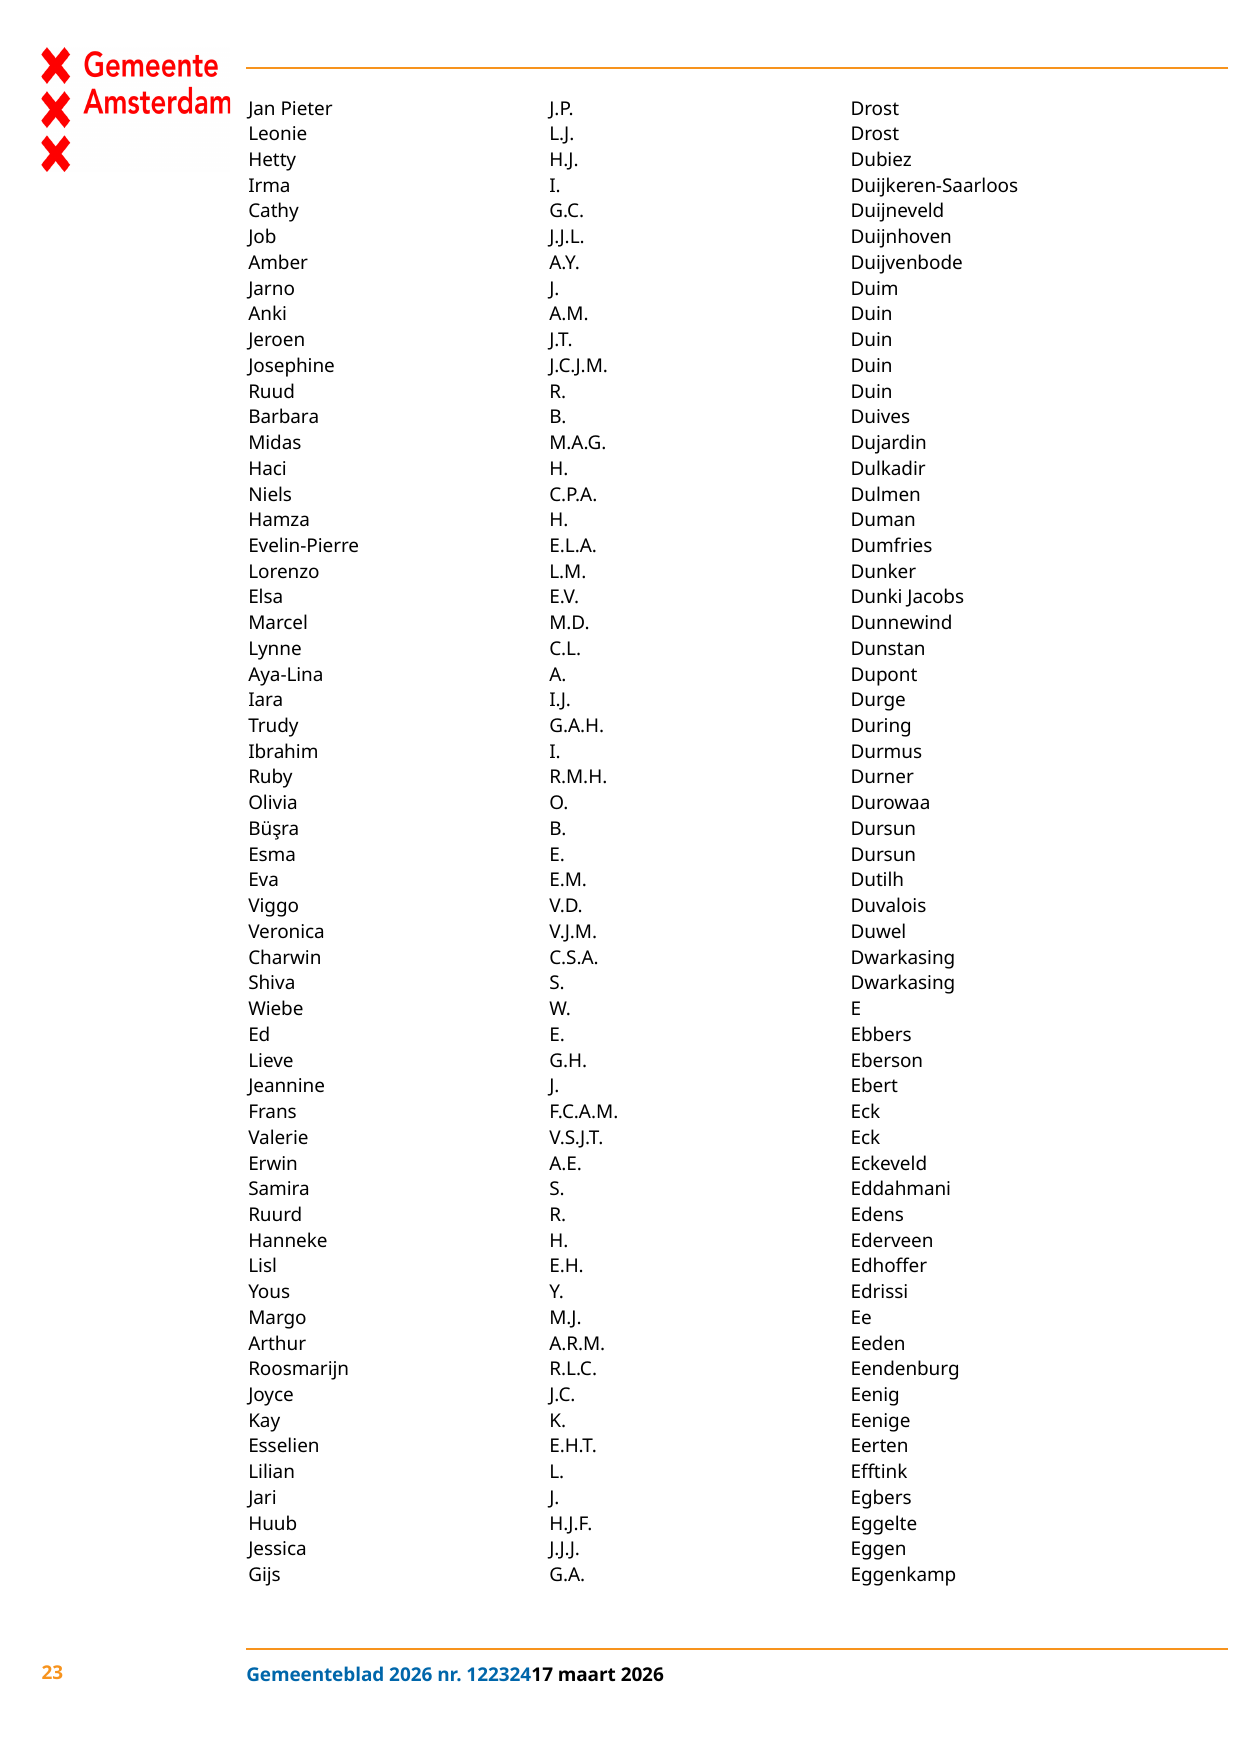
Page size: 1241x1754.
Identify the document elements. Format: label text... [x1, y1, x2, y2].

table_cell Lisl [248, 1253, 549, 1278]
table_cell Duim [850, 275, 1152, 301]
table_cell V.J.M. [549, 918, 850, 944]
table_cell Valerie [248, 1124, 549, 1150]
table_cell Midas [248, 429, 549, 455]
table_cell Lilian [248, 1459, 549, 1484]
table_cell Huub [248, 1510, 549, 1536]
table_cell Durner [850, 764, 1152, 789]
table_cell Iara [248, 687, 549, 712]
table_cell J.J.L. [549, 224, 850, 249]
table_cell A.Y. [549, 249, 850, 275]
table_cell Dursun [850, 841, 1152, 867]
table_cell Duman [850, 506, 1152, 532]
table_cell Anki [248, 301, 549, 326]
table_cell Erwin [248, 1150, 549, 1175]
table_cell Ederveen [850, 1227, 1152, 1253]
table_cell Eck [850, 1098, 1152, 1124]
table_cell Duijnhoven [850, 224, 1152, 249]
table_cell Esma [248, 841, 549, 867]
table_cell R.M.H. [549, 764, 850, 789]
table_cell Lorenzo [248, 558, 549, 584]
table_cell Dulmen [850, 481, 1152, 506]
table_cell A.M. [549, 301, 850, 326]
table_cell Niels [248, 481, 549, 506]
table_cell Ed [248, 1021, 549, 1047]
table_cell I. [549, 738, 850, 764]
table_cell L.M. [549, 558, 850, 584]
table_cell Drost [850, 121, 1152, 146]
table_cell E.H.T. [549, 1433, 850, 1458]
table_cell S. [549, 1175, 850, 1201]
table_cell G.H. [549, 1047, 850, 1072]
table_cell Joyce [248, 1381, 549, 1407]
table_cell G.C. [549, 198, 850, 223]
table_cell Duijneveld [850, 198, 1152, 223]
table_cell Edrissi [850, 1278, 1152, 1304]
table_cell Ee [850, 1304, 1152, 1330]
table_cell Charwin [248, 944, 549, 969]
table_cell H.J.F. [549, 1510, 850, 1536]
table_cell Durowaa [850, 790, 1152, 815]
table_cell Eckeveld [850, 1150, 1152, 1175]
table_cell Ebbers [850, 1021, 1152, 1047]
table_cell Roosmarijn [248, 1356, 549, 1381]
table_cell Duvalois [850, 893, 1152, 918]
table_cell Dwarkasing [850, 944, 1152, 969]
table_cell Eenige [850, 1407, 1152, 1433]
table_cell Aya-Lina [248, 661, 549, 687]
table_cell R.L.C. [549, 1356, 850, 1381]
table_cell H.J. [549, 146, 850, 172]
table_cell R. [549, 378, 850, 403]
table_cell Arthur [248, 1330, 549, 1356]
table_cell E. [549, 1021, 850, 1047]
table_cell Amber [248, 249, 549, 275]
table_cell Dwarkasing [850, 970, 1152, 995]
table_cell Olivia [248, 790, 549, 815]
table_cell Duives [850, 404, 1152, 429]
table_cell Hetty [248, 146, 549, 172]
table_cell L.J. [549, 121, 850, 146]
table_cell During [850, 712, 1152, 738]
table_cell Y. [549, 1278, 850, 1304]
table_cell Dubiez [850, 146, 1152, 172]
table_cell Büşra [248, 815, 549, 841]
table_cell F.C.A.M. [549, 1098, 850, 1124]
table_cell L. [549, 1459, 850, 1484]
table_cell K. [549, 1407, 850, 1433]
table_cell Marcel [248, 609, 549, 635]
table_cell S. [549, 970, 850, 995]
table_cell Duijkeren-Saarloos [850, 172, 1152, 198]
table_cell M.D. [549, 609, 850, 635]
table_cell Kay [248, 1407, 549, 1433]
table_cell J.T. [549, 326, 850, 352]
table_cell Eeden [850, 1330, 1152, 1356]
table_cell O. [549, 790, 850, 815]
table_cell Jari [248, 1484, 549, 1510]
picture [41, 47, 231, 172]
table_cell Dursun [850, 815, 1152, 841]
table_cell Eerten [850, 1433, 1152, 1458]
table_cell Eggen [850, 1536, 1152, 1561]
table_cell Eva [248, 867, 549, 892]
table_cell C.S.A. [549, 944, 850, 969]
table_cell W. [549, 995, 850, 1021]
table_cell J. [549, 275, 850, 301]
table_cell Hanneke [248, 1227, 549, 1253]
table_cell Duin [850, 378, 1152, 403]
table_cell B. [549, 404, 850, 429]
table_cell Eberson [850, 1047, 1152, 1072]
table_cell Drost [850, 95, 1152, 121]
table_cell E.L.A. [549, 532, 850, 558]
table_cell Dupont [850, 661, 1152, 687]
table_cell Hamza [248, 506, 549, 532]
table_cell Dujardin [850, 429, 1152, 455]
table_cell Viggo [248, 893, 549, 918]
table_cell H. [549, 455, 850, 481]
table_cell E [850, 995, 1152, 1021]
table_cell E.M. [549, 867, 850, 892]
table_cell Wiebe [248, 995, 549, 1021]
table_cell V.D. [549, 893, 850, 918]
table_cell Durmus [850, 738, 1152, 764]
table_cell Dunnewind [850, 609, 1152, 635]
table_cell Dutilh [850, 867, 1152, 892]
table_cell Esselien [248, 1433, 549, 1458]
table_cell Efftink [850, 1459, 1152, 1484]
table_cell A.E. [549, 1150, 850, 1175]
table_cell Jessica [248, 1536, 549, 1561]
table_cell Josephine [248, 352, 549, 378]
table_cell Lieve [248, 1047, 549, 1072]
table_cell Dunstan [850, 635, 1152, 661]
table_cell Samira [248, 1175, 549, 1201]
table_cell Edens [850, 1201, 1152, 1227]
table_cell H. [549, 1227, 850, 1253]
table_cell Barbara [248, 404, 549, 429]
table_cell Eenig [850, 1381, 1152, 1407]
table_cell Eck [850, 1124, 1152, 1150]
table_cell Eddahmani [850, 1175, 1152, 1201]
table_cell J. [549, 1484, 850, 1510]
table_cell V.S.J.T. [549, 1124, 850, 1150]
table_cell Ibrahim [248, 738, 549, 764]
table_cell B. [549, 815, 850, 841]
table_cell G.A. [549, 1561, 850, 1587]
table_cell Dulkadir [850, 455, 1152, 481]
table_cell Leonie [248, 121, 549, 146]
table_cell Gijs [248, 1561, 549, 1587]
table_cell J.C. [549, 1381, 850, 1407]
table_cell Trudy [248, 712, 549, 738]
table_cell Jan Pieter [248, 95, 549, 121]
table_cell I. [549, 172, 850, 198]
table_cell Duin [850, 352, 1152, 378]
table_cell Shiva [248, 970, 549, 995]
table_cell Lynne [248, 635, 549, 661]
table_cell Duijvenbode [850, 249, 1152, 275]
table_cell Ebert [850, 1073, 1152, 1098]
table_cell E.V. [549, 584, 850, 609]
table_cell J. [549, 1073, 850, 1098]
table_cell Ruurd [248, 1201, 549, 1227]
table_cell Irma [248, 172, 549, 198]
table_cell Dunker [850, 558, 1152, 584]
table_cell Dumfries [850, 532, 1152, 558]
table_cell Dunki Jacobs [850, 584, 1152, 609]
table_cell Ruud [248, 378, 549, 403]
table_cell Duin [850, 301, 1152, 326]
table_cell J.P. [549, 95, 850, 121]
table_cell Elsa [248, 584, 549, 609]
table_cell R. [549, 1201, 850, 1227]
table_cell C.P.A. [549, 481, 850, 506]
table_cell Margo [248, 1304, 549, 1330]
table_cell Jeroen [248, 326, 549, 352]
table_cell M.A.G. [549, 429, 850, 455]
table_cell Duin [850, 326, 1152, 352]
table_cell Jeannine [248, 1073, 549, 1098]
table_cell M.J. [549, 1304, 850, 1330]
table_cell J.J.J. [549, 1536, 850, 1561]
table_cell I.J. [549, 687, 850, 712]
table_cell Eggelte [850, 1510, 1152, 1536]
table_cell E.H. [549, 1253, 850, 1278]
table_cell Haci [248, 455, 549, 481]
table_cell Ruby [248, 764, 549, 789]
table_cell Duwel [850, 918, 1152, 944]
table_cell C.L. [549, 635, 850, 661]
table_cell A. [549, 661, 850, 687]
table_cell Cathy [248, 198, 549, 223]
table_cell H. [549, 506, 850, 532]
table_cell Eggenkamp [850, 1561, 1152, 1587]
table_cell A.R.M. [549, 1330, 850, 1356]
table_cell Jarno [248, 275, 549, 301]
table_cell Eendenburg [850, 1356, 1152, 1381]
table_cell Durge [850, 687, 1152, 712]
table_cell Job [248, 224, 549, 249]
table_cell Yous [248, 1278, 549, 1304]
table_cell Veronica [248, 918, 549, 944]
table_cell E. [549, 841, 850, 867]
table_cell Evelin-Pierre [248, 532, 549, 558]
table_cell Egbers [850, 1484, 1152, 1510]
table_cell G.A.H. [549, 712, 850, 738]
table_cell Frans [248, 1098, 549, 1124]
table_cell J.C.J.M. [549, 352, 850, 378]
table_cell Edhoffer [850, 1253, 1152, 1278]
